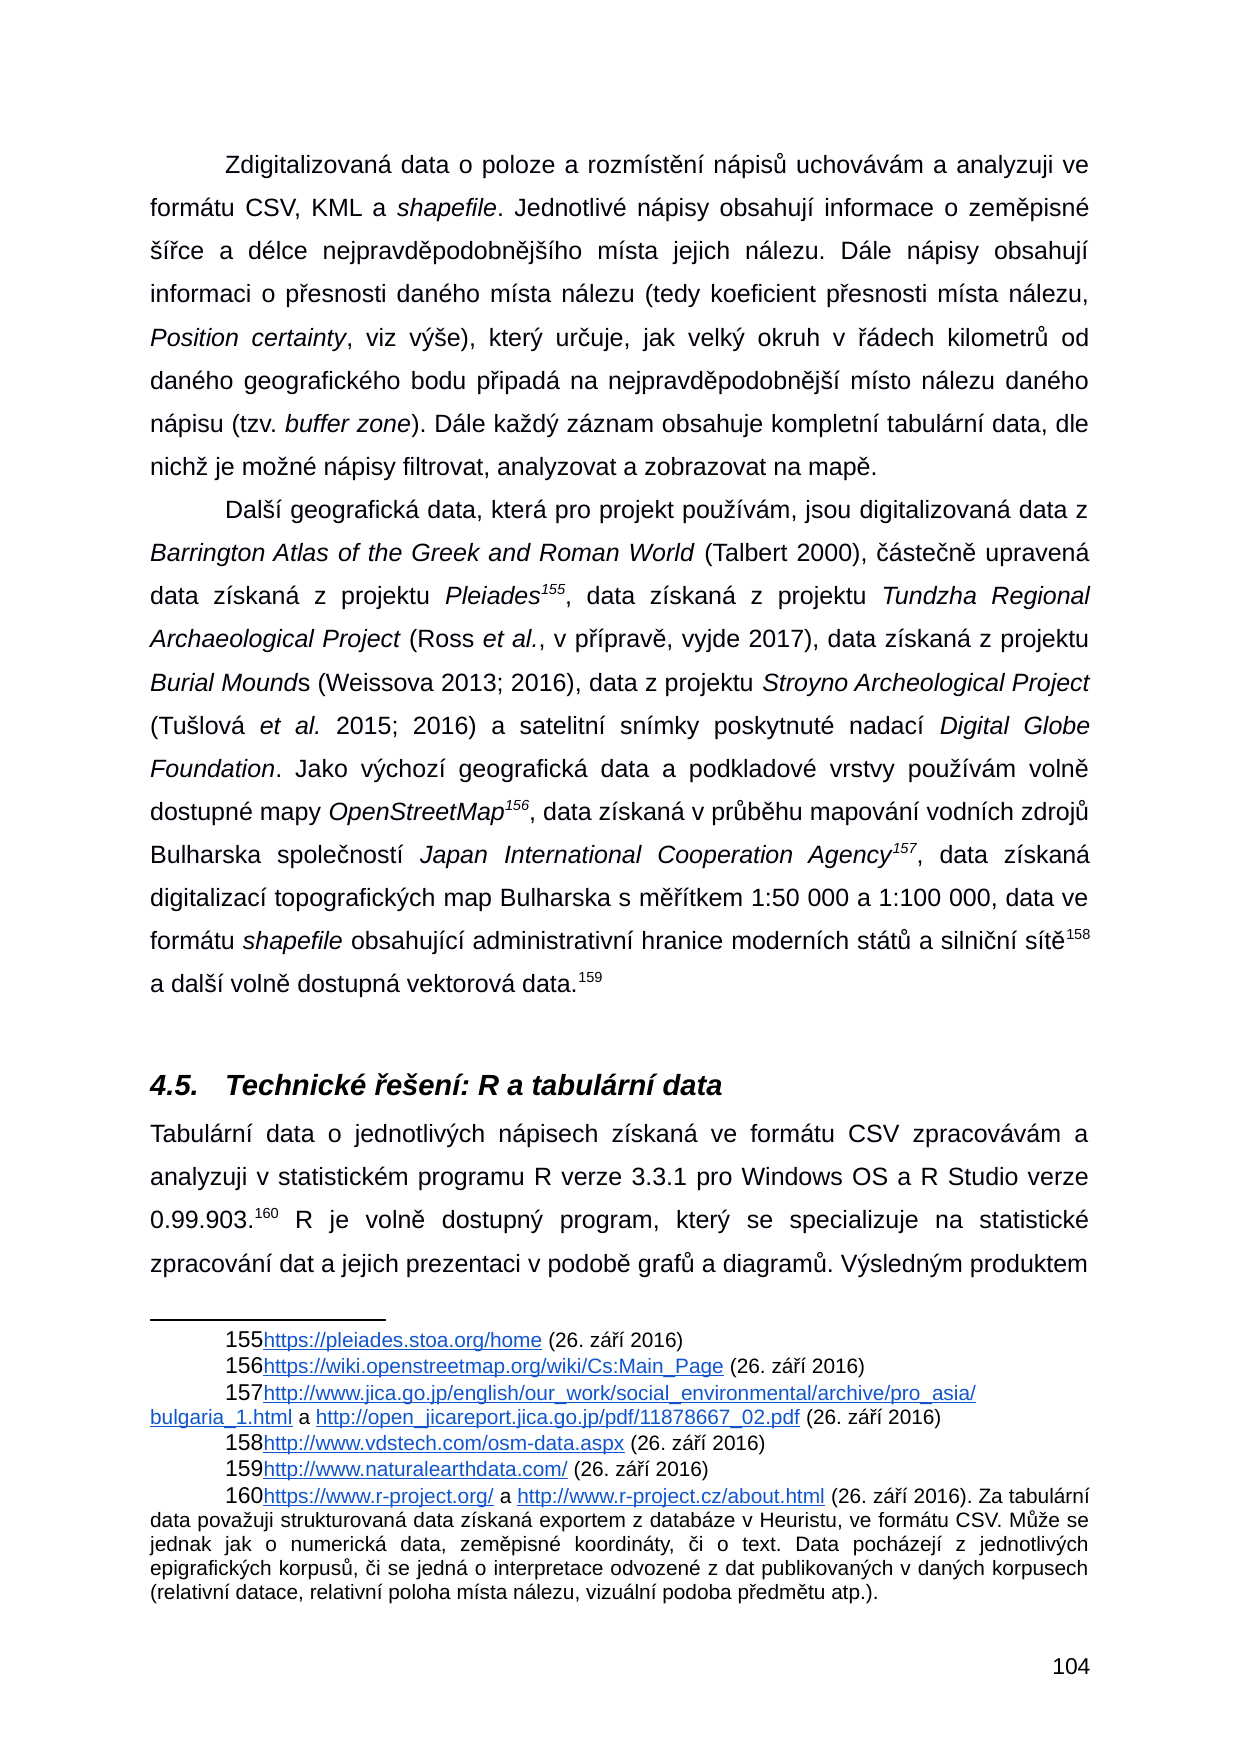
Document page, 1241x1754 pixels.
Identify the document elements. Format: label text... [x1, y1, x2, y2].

text Tabulární data o jednotlivých nápisech získaná ve formátu CSV zpracovávám a analyzuji v statistickém programu R verze 3.3.1 pro Windows OS a R Studio verze 0.99.903. R je volně dostupný program, který se specializuje na statistické zpracování dat a jejich prezentaci v podobě grafů a diagramů. Výsledným produktem [150, 1119, 1090, 1277]
text http://www.naturalearthdata.com/ (26. září 2016) [150, 1455, 1090, 1482]
text Zdigitalizovaná data o poloze a rozmístění nápisů uchovávám a analyzuji ve formátu CSV, KML a shapefile. Jednotlivé nápisy obsahují informace o zeměpisné šířce a délce nejpravděpodobnějšího místa jejich nálezu. Dále nápisy obsahují informaci o přesnosti daného místa nálezu (tedy koeficient přesnosti místa nálezu, Position certainty, viz výše), který určuje, jak velký okruh v řádech kilometrů od daného geografického bodu připadá na nejpravděpodobnější místo nálezu daného nápisu (tzv. buffer zone). Dále každý záznam obsahuje kompletní tabulární data, dle nichž je možné nápisy filtrovat, analyzovat a zobrazovat na mapě. [150, 150, 1090, 481]
text http://www.vdstech.com/osm-data.aspx (26. září 2016) [150, 1429, 1090, 1455]
text http://www.jica.go.jp/english/our_work/social_environmental/archive/pro_asia/bulgaria_1.html a http://open_jicareport.jica.go.jp/pdf/11878667_02.pdf (26. září 2016) [150, 1379, 1090, 1429]
text https://pleiades.stoa.org/home (26. září 2016) [150, 1326, 1090, 1352]
text https://www.r-project.org/ a http://www.r-project.cz/about.html (26. září 2016). Za tabulární data považuji strukturovaná data získaná exportem z databáze v Heuristu, ve formátu CSV. Může se jednak jak o numerická data, zeměpisné koordináty, či o text. Data pocházejí z jednotlivých epigrafických korpusů, či se jedná o interpretace odvozené z dat publikovaných v daných korpusech (relativní datace, relativní poloha místa nálezu, vizuální podoba předmětu atp.). [150, 1482, 1090, 1604]
list Technické řešení: R a tabulární data [150, 1068, 1090, 1102]
text Další geografická data, která pro projekt používám, jsou digitalizovaná data z Barrington Atlas of the Greek and Roman World (Talbert 2000), částečně upravená data získaná z projektu Pleiades, data získaná z projektu Tundzha Regional Archaeological Project (Ross et al., v přípravě, vyjde 2017), data získaná z projektu Burial Mounds (Weissova 2013; 2016), data z projektu Stroyno Archeological Project (Tušlová et al. 2015; 2016) a satelitní snímky poskytnuté nadací Digital Globe Foundation. Jako výchozí geografická data a podkladové vrstvy používám volně dostupné mapy OpenStreetMap, data získaná v průběhu mapování vodních zdrojů Bulharska společností Japan International Cooperation Agency, data získaná digitalizací topografických map Bulharska s měřítkem 1:50 000 a 1:100 000, data ve formátu shapefile obsahující administrativní hranice moderních států a silniční sítě a další volně dostupná vektorová data. [150, 495, 1090, 998]
text https://wiki.openstreetmap.org/wiki/Cs:Main_Page (26. září 2016) [150, 1352, 1090, 1379]
